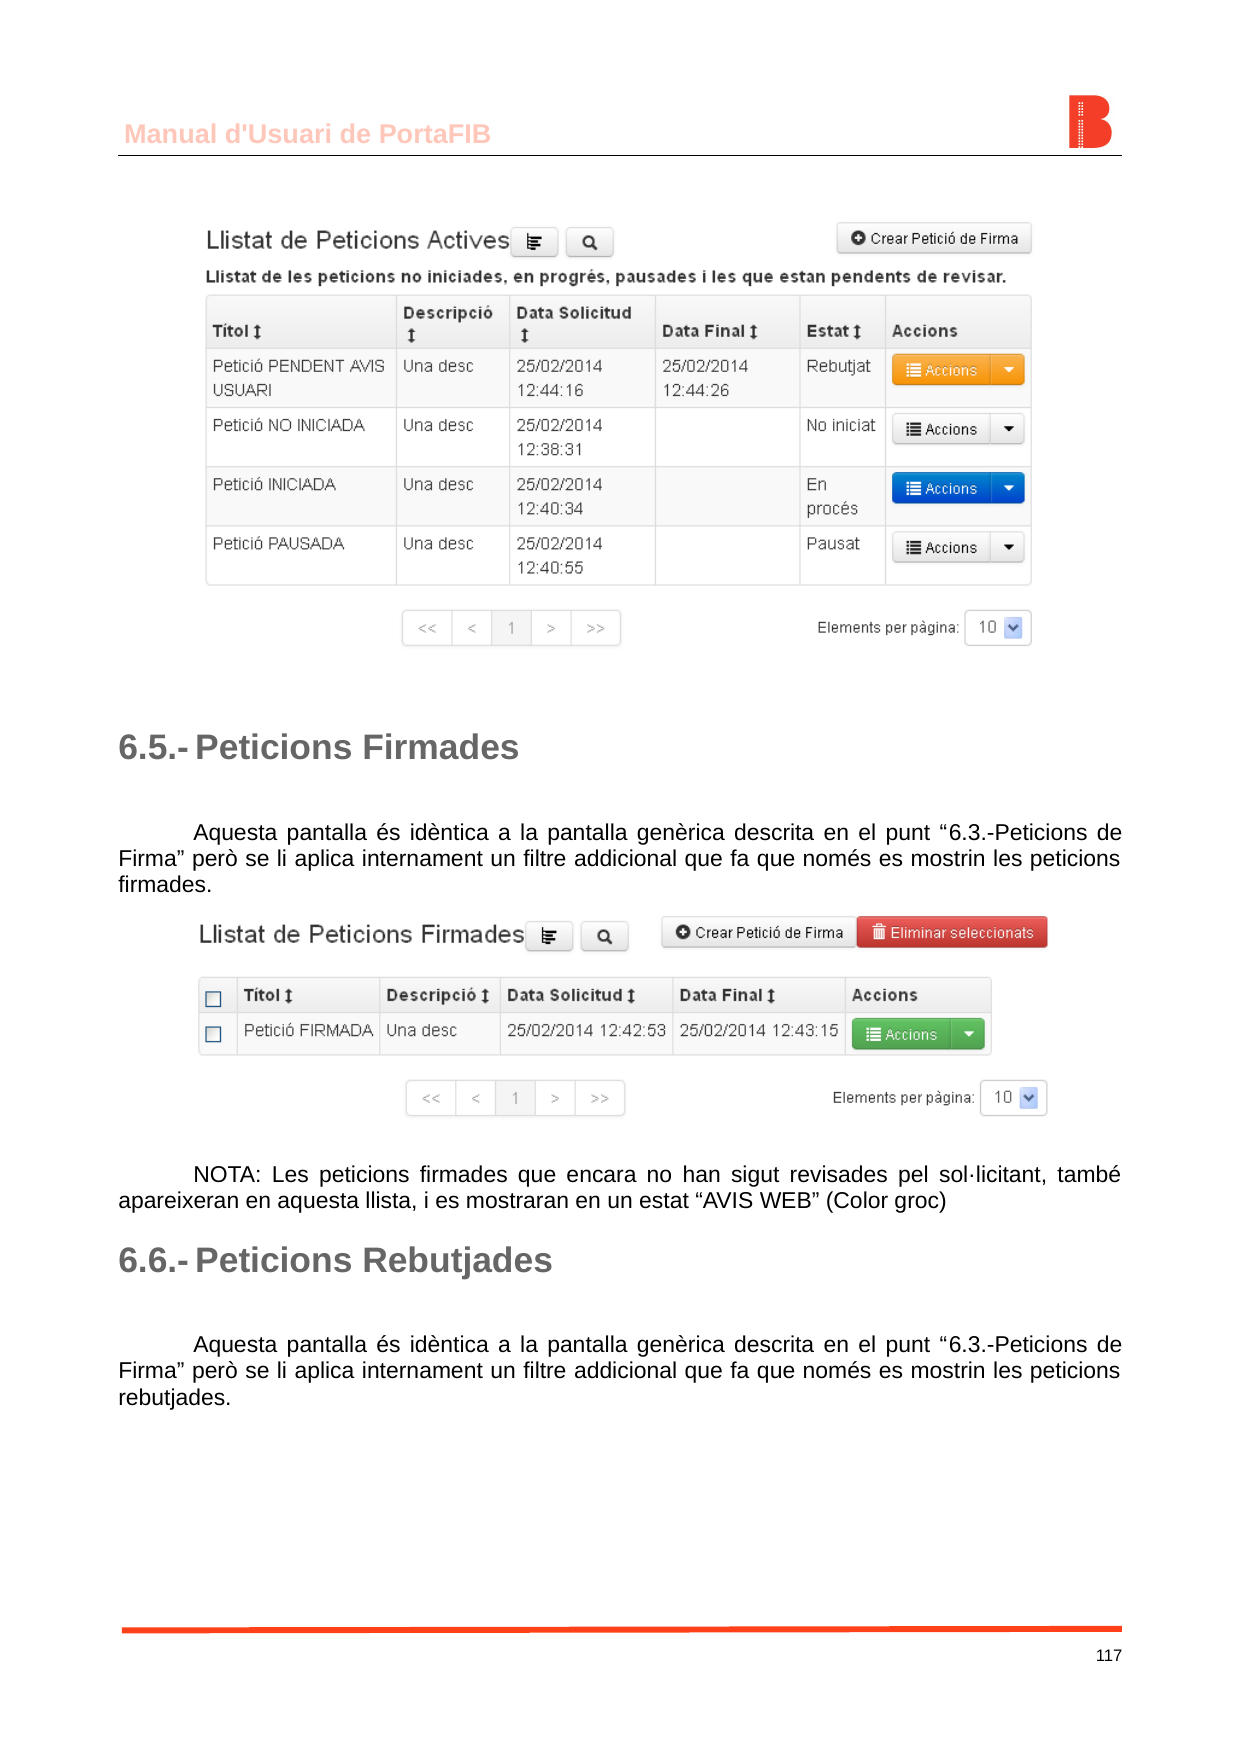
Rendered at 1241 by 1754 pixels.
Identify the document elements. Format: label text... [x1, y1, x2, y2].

picture [196, 215, 1044, 663]
picture [185, 910, 1055, 1149]
text NOTA: Les peticions firmades que encara no han sigut revisades pel sol·licitant, també apareixeran en aquesta llista, i es mostraran en un estat “AVIS WEB” (Color groc) [118, 1161, 1122, 1214]
text Aquesta pantalla és idèntica a la pantalla genèrica descrita en el punt “6.3.-Peticions de Firma” però se li aplica internament un filtre addicional que fa que només es mostrin les peticions rebutjades. [118, 1331, 1122, 1410]
picture [1063, 94, 1117, 150]
subtitle Peticions Rebutjades [118, 1239, 1122, 1279]
text Aquesta pantalla és idèntica a la pantalla genèrica descrita en el punt “6.3.-Peticions de Firma” però se li aplica internament un filtre addicional que fa que només es mostrin les peticions firmades. [118, 818, 1122, 897]
subtitle Peticions Firmades [118, 726, 1122, 767]
